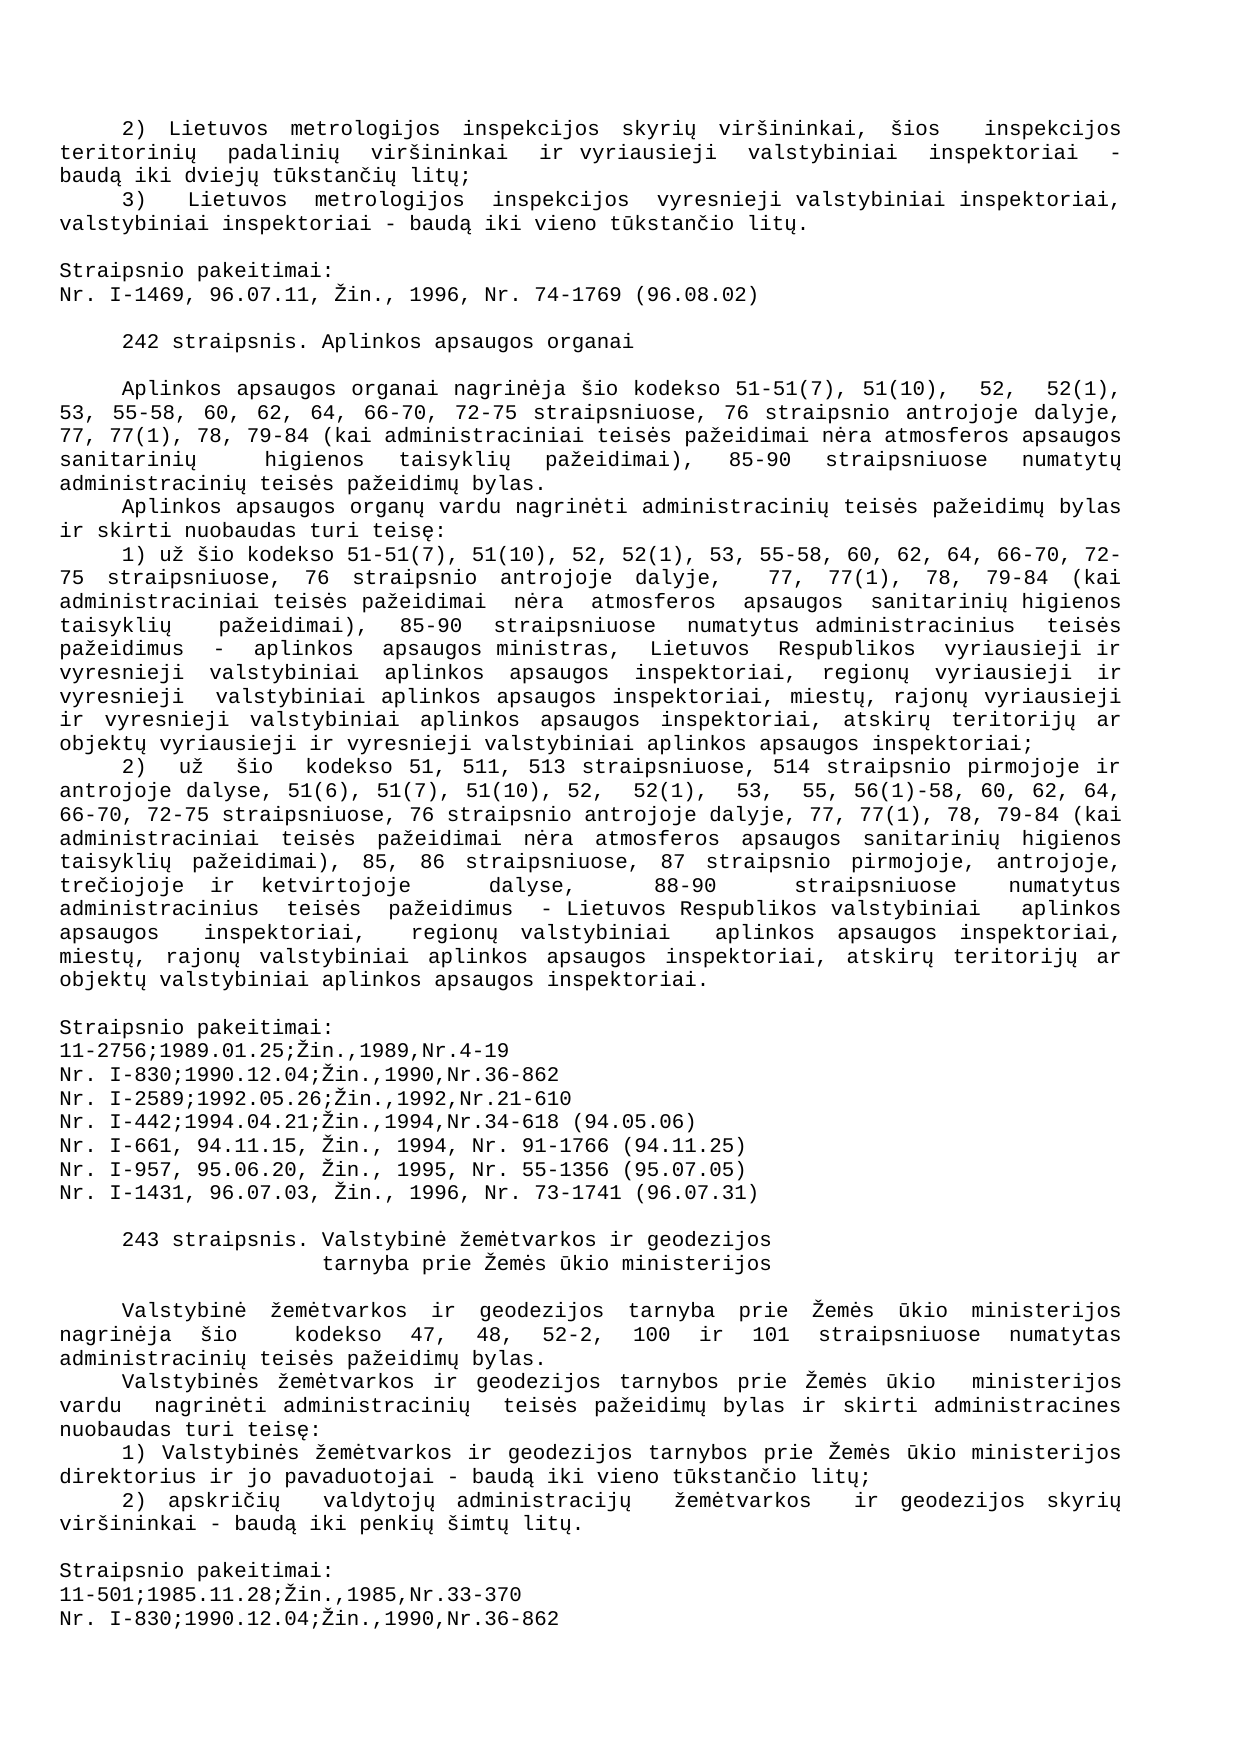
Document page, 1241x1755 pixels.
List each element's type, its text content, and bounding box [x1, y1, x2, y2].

text 11-2756;1989.01.25;Žin.,1989,Nr.4-19 [59, 1040, 1122, 1064]
text Nr. I-830;1990.12.04;Žin.,1990,Nr.36-862 [59, 1608, 1122, 1631]
text 11-501;1985.11.28;Žin.,1985,Nr.33-370 [59, 1584, 1122, 1608]
text 2) apskričių valdytojų administracijų žemėtvarkos ir geodezijos skyrių viršininkai - baudą iki penkių šimtų litų. [59, 1489, 1122, 1537]
text Aplinkos apsaugos organų vardu nagrinėti administracinių teisės pažeidimų bylas ir skirti nuobaudas turi teisę: [59, 496, 1122, 544]
text Valstybinės žemėtvarkos ir geodezijos tarnybos prie Žemės ūkio ministerijos vardu nagrinėti administracinių teisės pažeidimų bylas ir skirti administracines nuobaudas turi teisę: [59, 1371, 1122, 1442]
text Nr. I-2589;1992.05.26;Žin.,1992,Nr.21-610 [59, 1088, 1122, 1111]
text Straipsnio pakeitimai: [59, 1561, 1122, 1584]
text Nr. I-442;1994.04.21;Žin.,1994,Nr.34-618 (94.05.06) [59, 1111, 1122, 1135]
text tarnyba prie Žemės ūkio ministerijos [59, 1253, 1122, 1277]
text 2) už šio kodekso 51, 511, 513 straipsniuose, 514 straipsnio pirmojoje ir antrojoje dalyse, 51(6), 51(7), 51(10), 52, 52(1), 53, 55, 56(1)-58, 60, 62, 64, 66-70, 72-75 straipsniuose, 76 straipsnio antrojoje dalyje, 77, 77(1), 78, 79-84 (kai administraciniai teisės pažeidimai nėra atmosferos apsaugos sanitarinių higienos taisyklių pažeidimai), 85, 86 straipsniuose, 87 straipsnio pirmojoje, antrojoje, trečiojoje ir ketvirtojoje dalyse, 88-90 straipsniuose numatytus administracinius teisės pažeidimus - Lietuvos Respublikos valstybiniai aplinkos apsaugos inspektoriai, regionų valstybiniai aplinkos apsaugos inspektoriai, miestų, rajonų valstybiniai aplinkos apsaugos inspektoriai, atskirų teritorijų ar objektų valstybiniai aplinkos apsaugos inspektoriai. [59, 757, 1122, 993]
text Nr. I-957, 95.06.20, Žin., 1995, Nr. 55-1356 (95.07.05) [59, 1158, 1122, 1182]
text Nr. I-830;1990.12.04;Žin.,1990,Nr.36-862 [59, 1064, 1122, 1088]
text Valstybinė žemėtvarkos ir geodezijos tarnyba prie Žemės ūkio ministerijos nagrinėja šio kodekso 47, 48, 52-2, 100 ir 101 straipsniuose numatytas administracinių teisės pažeidimų bylas. [59, 1300, 1122, 1371]
text Nr. I-661, 94.11.15, Žin., 1994, Nr. 91-1766 (94.11.25) [59, 1135, 1122, 1158]
text Straipsnio pakeitimai: [59, 1017, 1122, 1040]
text Aplinkos apsaugos organai nagrinėja šio kodekso 51-51(7), 51(10), 52, 52(1), 53, 55-58, 60, 62, 64, 66-70, 72-75 straipsniuose, 76 straipsnio antrojoje dalyje, 77, 77(1), 78, 79-84 (kai administraciniai teisės pažeidimai nėra atmosferos apsaugos sanitarinių higienos taisyklių pažeidimai), 85-90 straipsniuose numatytų administracinių teisės pažeidimų bylas. [59, 378, 1122, 496]
text Straipsnio pakeitimai: [59, 260, 1122, 284]
text 242 straipsnis. Aplinkos apsaugos organai [59, 331, 1122, 354]
text 3) Lietuvos metrologijos inspekcijos vyresnieji valstybiniai inspektoriai, valstybiniai inspektoriai - baudą iki vieno tūkstančio litų. [59, 189, 1122, 236]
text 1) už šio kodekso 51-51(7), 51(10), 52, 52(1), 53, 55-58, 60, 62, 64, 66-70, 72-75 straipsniuose, 76 straipsnio antrojoje dalyje, 77, 77(1), 78, 79-84 (kai administraciniai teisės pažeidimai nėra atmosferos apsaugos sanitarinių higienos taisyklių pažeidimai), 85-90 straipsniuose numatytus administracinius teisės pažeidimus - aplinkos apsaugos ministras, Lietuvos Respublikos vyriausieji ir vyresnieji valstybiniai aplinkos apsaugos inspektoriai, regionų vyriausieji ir vyresnieji valstybiniai aplinkos apsaugos inspektoriai, miestų, rajonų vyriausieji ir vyresnieji valstybiniai aplinkos apsaugos inspektoriai, atskirų teritorijų ar objektų vyriausieji ir vyresnieji valstybiniai aplinkos apsaugos inspektoriai; [59, 544, 1122, 757]
text Nr. I-1469, 96.07.11, Žin., 1996, Nr. 74-1769 (96.08.02) [59, 284, 1122, 307]
text 2) Lietuvos metrologijos inspekcijos skyrių viršininkai, šios inspekcijos teritorinių padalinių viršininkai ir vyriausieji valstybiniai inspektoriai - baudą iki dviejų tūkstančių litų; [59, 118, 1122, 189]
text 243 straipsnis. Valstybinė žemėtvarkos ir geodezijos [59, 1229, 1122, 1253]
text 1) Valstybinės žemėtvarkos ir geodezijos tarnybos prie Žemės ūkio ministerijos direktorius ir jo pavaduotojai - baudą iki vieno tūkstančio litų; [59, 1442, 1122, 1489]
text Nr. I-1431, 96.07.03, Žin., 1996, Nr. 73-1741 (96.07.31) [59, 1182, 1122, 1206]
